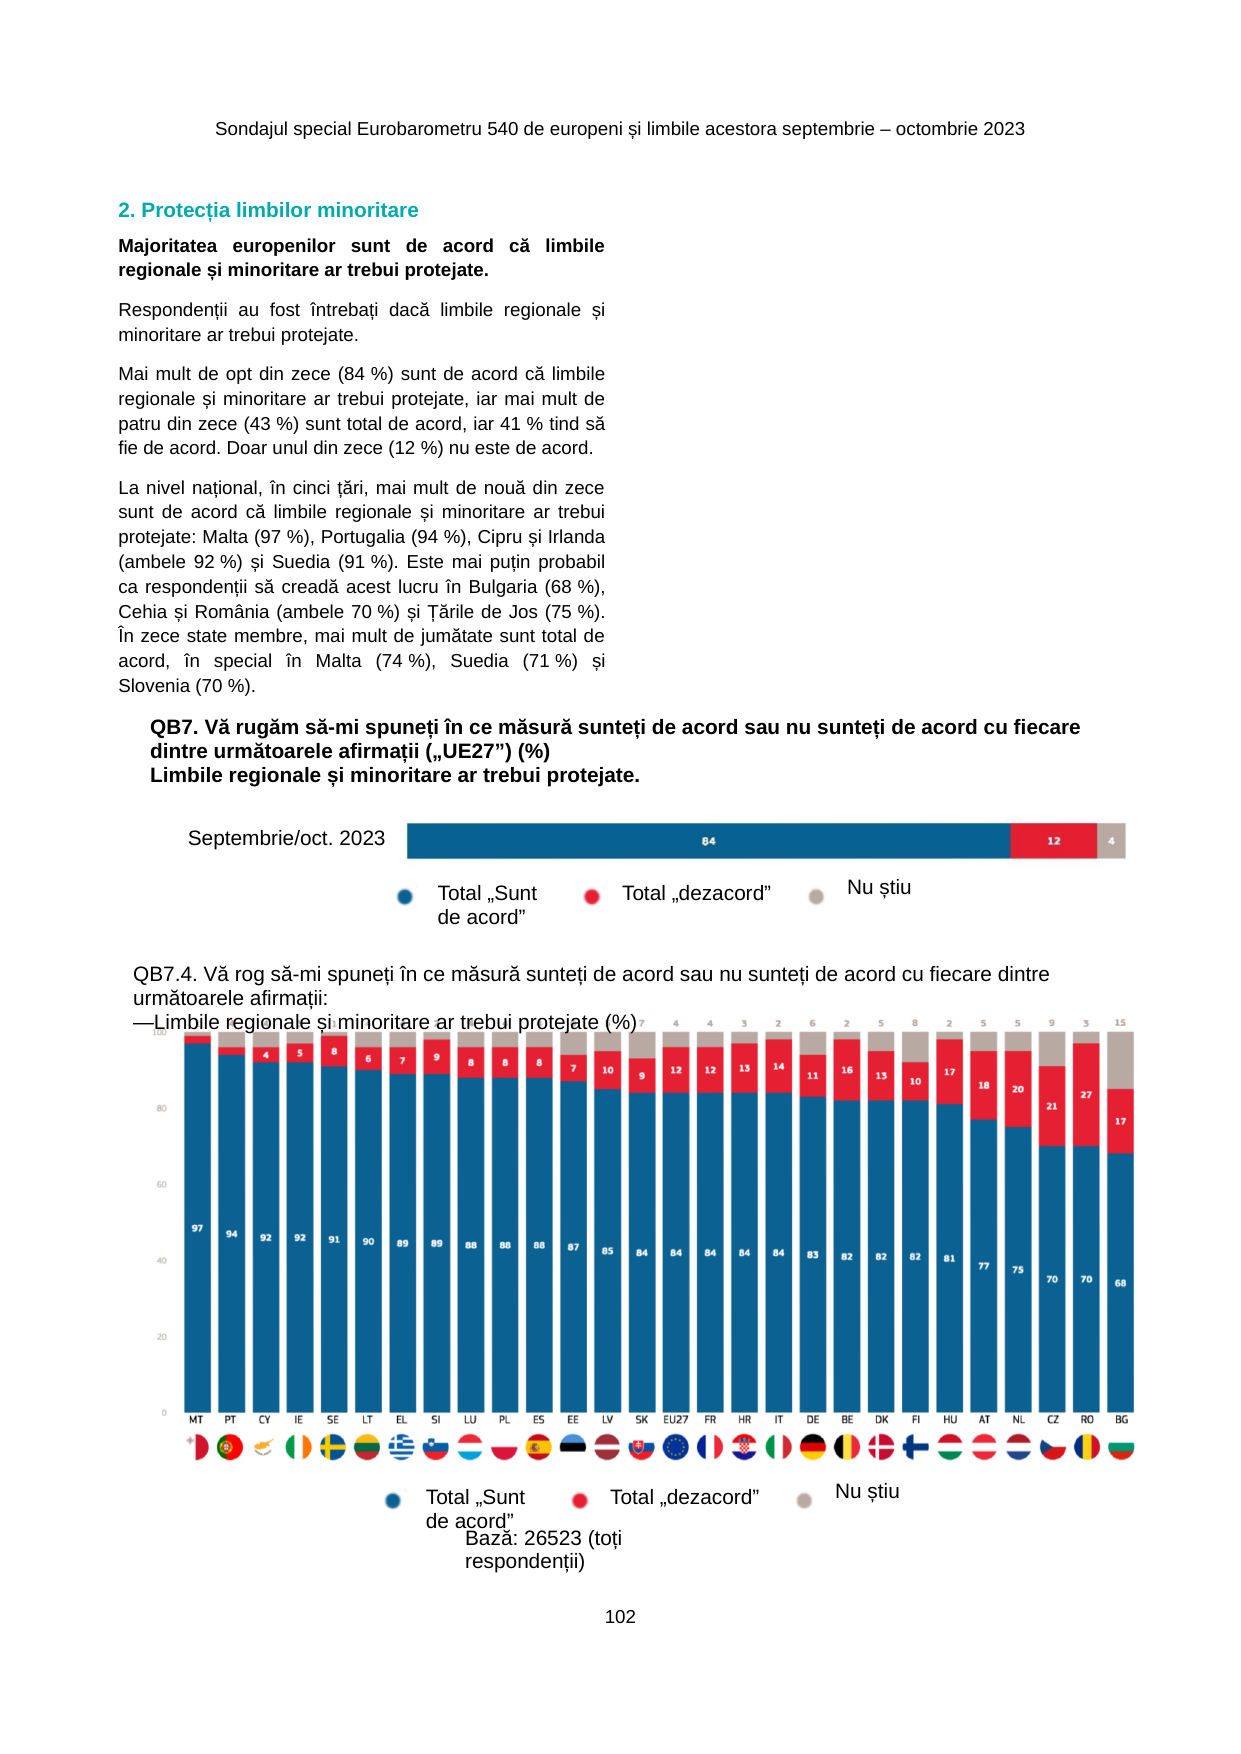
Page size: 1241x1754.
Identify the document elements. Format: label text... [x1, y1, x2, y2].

text Mai mult de opt din zece (84 %) sunt de acord că limbile regionale și minoritare ar trebui protejate, iar mai mult de patru din zece (43 %) sunt total de acord, iar 41 % tind să fie de acord. Doar unul din zece (12 %) nu este de acord. [118, 363, 605, 459]
picture [143, 1016, 1138, 1465]
subtitle 2. Protecția limbilor minoritare [118, 198, 605, 222]
text Majoritatea europenilor sunt de acord că limbile regionale și minoritare ar trebui protejate. [118, 234, 605, 281]
picture [401, 813, 1134, 868]
picture [487, 1019, 493, 1028]
text Respondenții au fost întrebați dacă limbile regionale și minoritare ar trebui protejate. [118, 298, 605, 345]
picture [378, 1476, 815, 1520]
text La nivel național, în cinci țări, mai mult de nouă din zece sunt de acord că limbile regionale și minoritare ar trebui protejate: Malta (97 %), Portugalia (94 %), Cipru și Irlanda (ambele 92 %) și Suedia (91 %). Este mai puțin probabil ca respondenții să creadă acest lucru în Bulgaria (68 %), Cehia și România (ambele 70 %) și Țările de Jos (75 %). În zece state membre, mai mult de jumătate sunt total de acord, în special în Malta (74 %), Suedia (71 %) și Slovenia (70 %). [118, 476, 605, 696]
picture [390, 872, 827, 916]
picture [190, 1019, 196, 1028]
